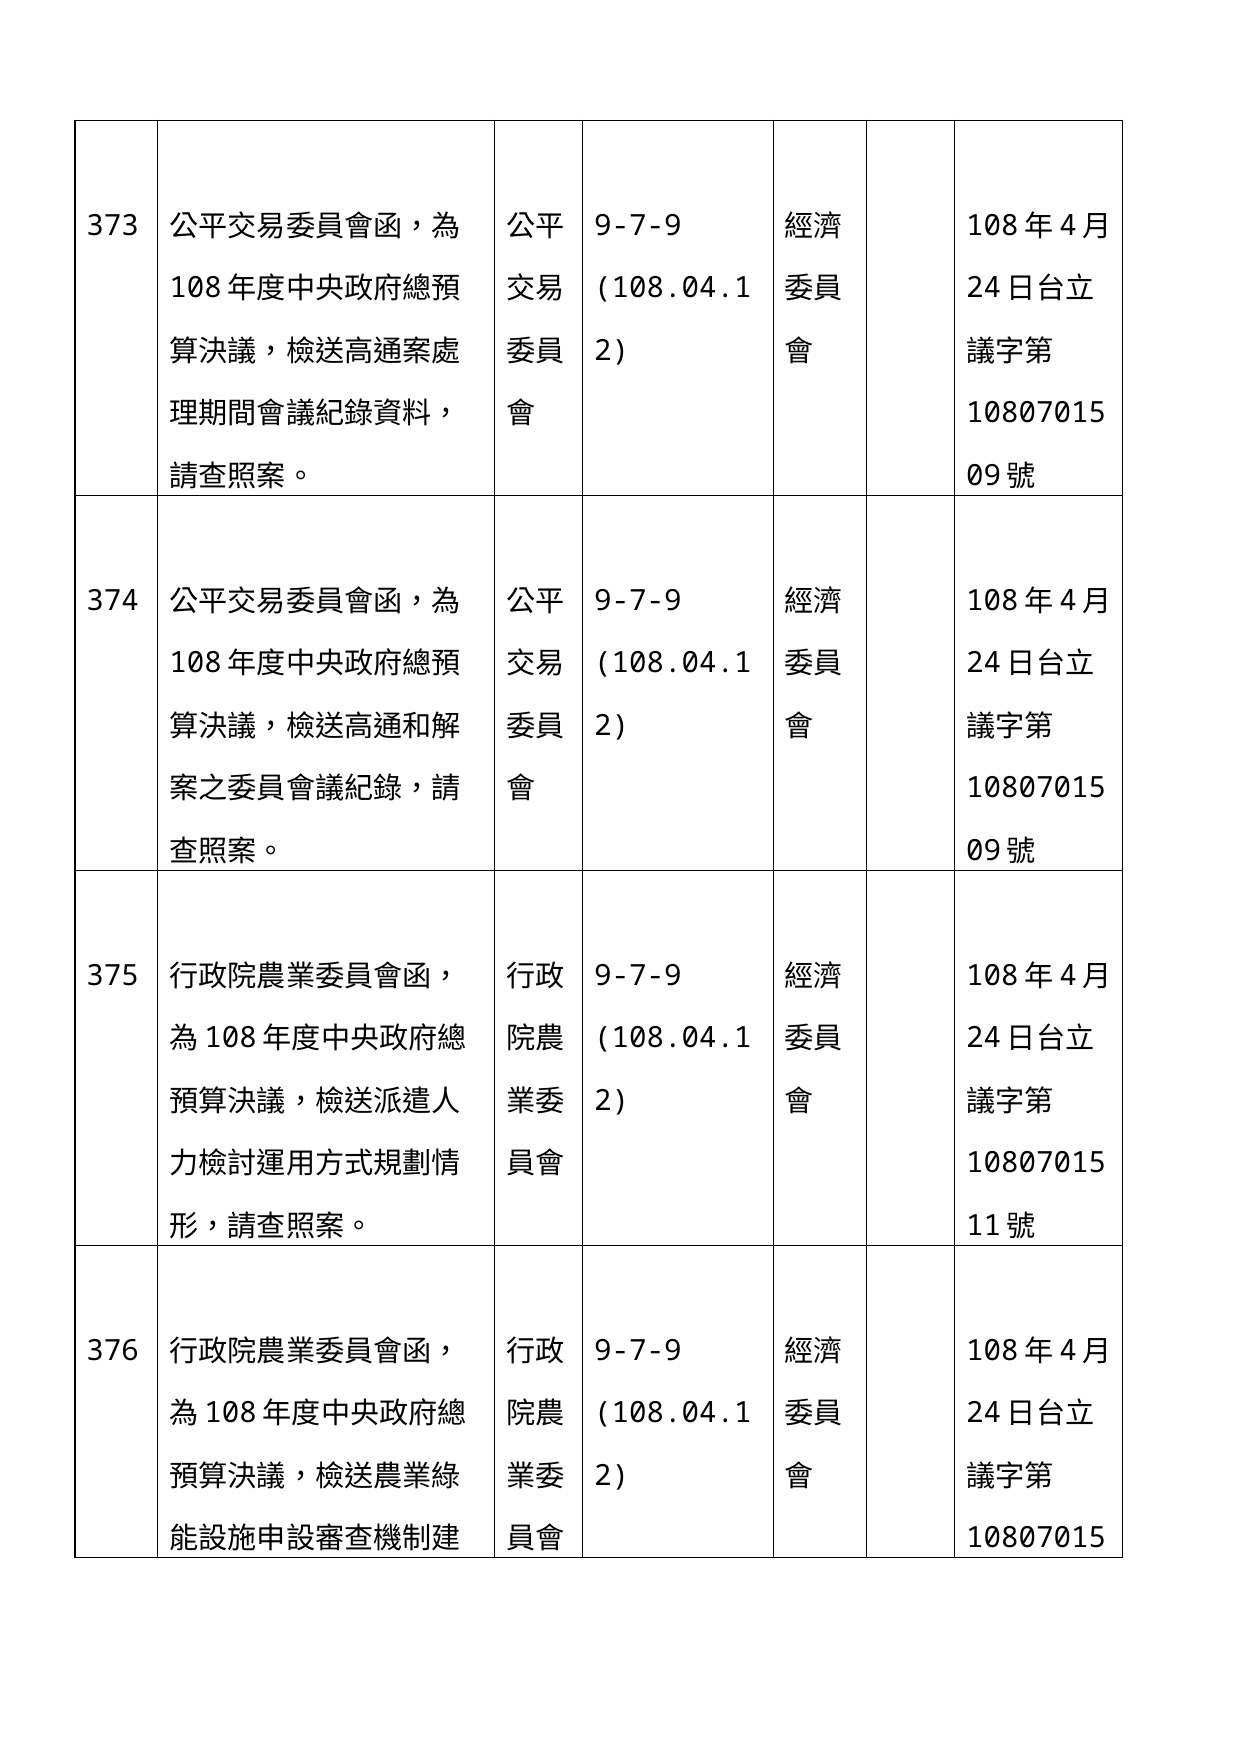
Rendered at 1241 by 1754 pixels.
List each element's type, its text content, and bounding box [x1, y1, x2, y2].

table_cell 行政院農業委員會 [495, 871, 582, 1244]
table_cell 108年4月24日台立議字第10807015 [955, 1246, 1122, 1557]
table_cell 經濟委員會 [774, 871, 866, 1244]
table_cell 行政院農業委員會 [495, 1246, 582, 1557]
table_cell 經濟委員會 [774, 1246, 866, 1557]
table_cell 9-7-9 (108.04.12) [583, 871, 773, 1244]
table_cell [867, 121, 954, 494]
table_cell 公平交易委員會 [495, 496, 582, 869]
table_cell 經濟委員會 [774, 121, 866, 494]
table_cell [867, 496, 954, 869]
table_cell 374 [76, 496, 157, 869]
table_cell 375 [76, 871, 157, 1244]
table_cell 108年4月24日台立議字第1080701511號 [955, 871, 1122, 1244]
table_cell [867, 1246, 954, 1557]
table_cell 9-7-9 (108.04.12) [583, 121, 773, 494]
table_cell 行政院農業委員會函，為108年度中央政府總預算決議，檢送派遣人力檢討運用方式規劃情形，請查照案。 [158, 871, 494, 1244]
table_cell 9-7-9 (108.04.12) [583, 496, 773, 869]
table_cell 373 [76, 121, 157, 494]
table_cell 376 [76, 1246, 157, 1557]
table_cell 108年4月24日台立議字第1080701509號 [955, 121, 1122, 494]
table_cell 經濟委員會 [774, 496, 866, 869]
table_cell 行政院農業委員會函，為108年度中央政府總預算決議，檢送農業綠能設施申設審查機制建 [158, 1246, 494, 1557]
table_cell 公平交易委員會函，為108年度中央政府總預算決議，檢送高通案處理期間會議紀錄資料，請查照案。 [158, 121, 494, 494]
table_cell 9-7-9 (108.04.12) [583, 1246, 773, 1557]
table_cell 108年4月24日台立議字第1080701509號 [955, 496, 1122, 869]
table_cell [867, 871, 954, 1244]
table_cell 公平交易委員會 [495, 121, 582, 494]
table_cell 公平交易委員會函，為108年度中央政府總預算決議，檢送高通和解案之委員會議紀錄，請查照案。 [158, 496, 494, 869]
